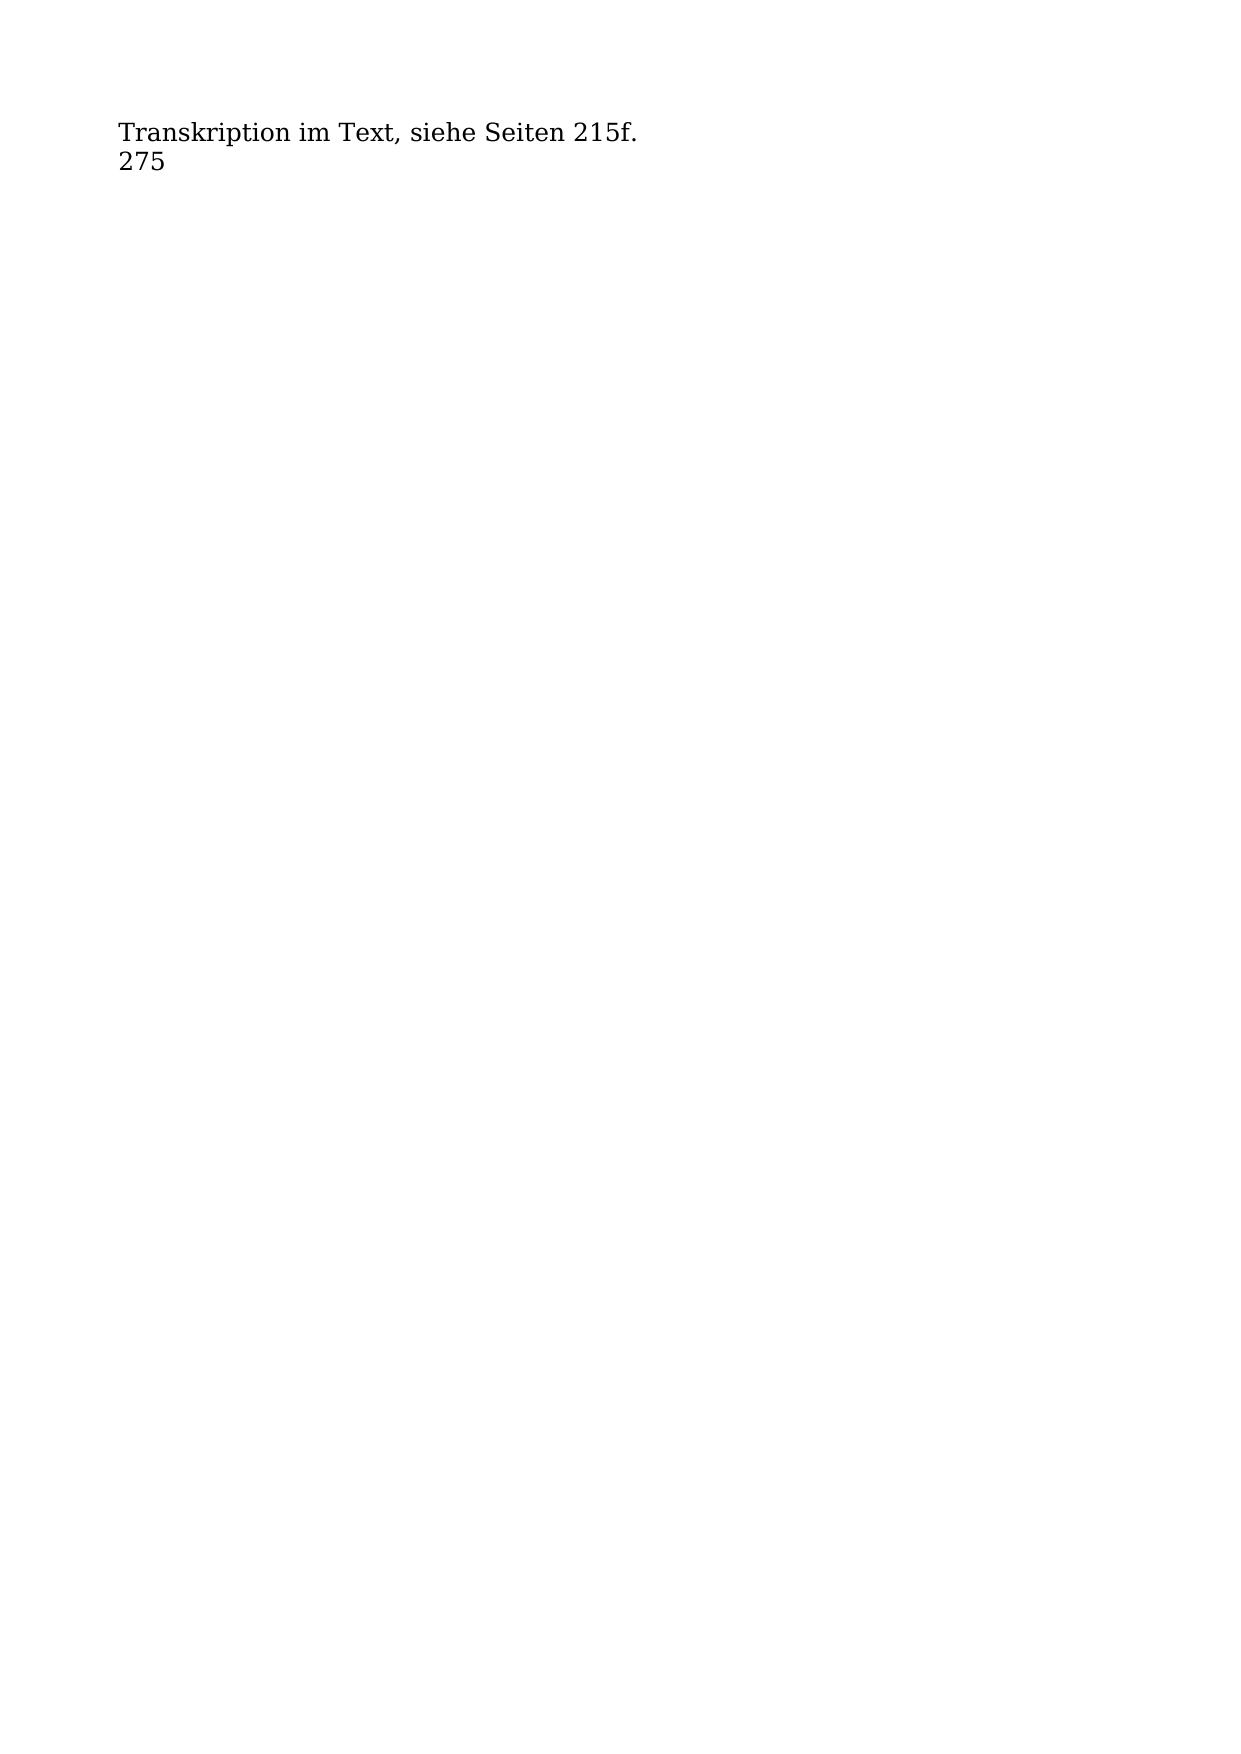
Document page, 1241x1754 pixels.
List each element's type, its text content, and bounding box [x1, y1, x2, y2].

text Transkription im Text, siehe Seiten 215f. [118, 118, 1122, 147]
text 275 [118, 147, 1122, 176]
